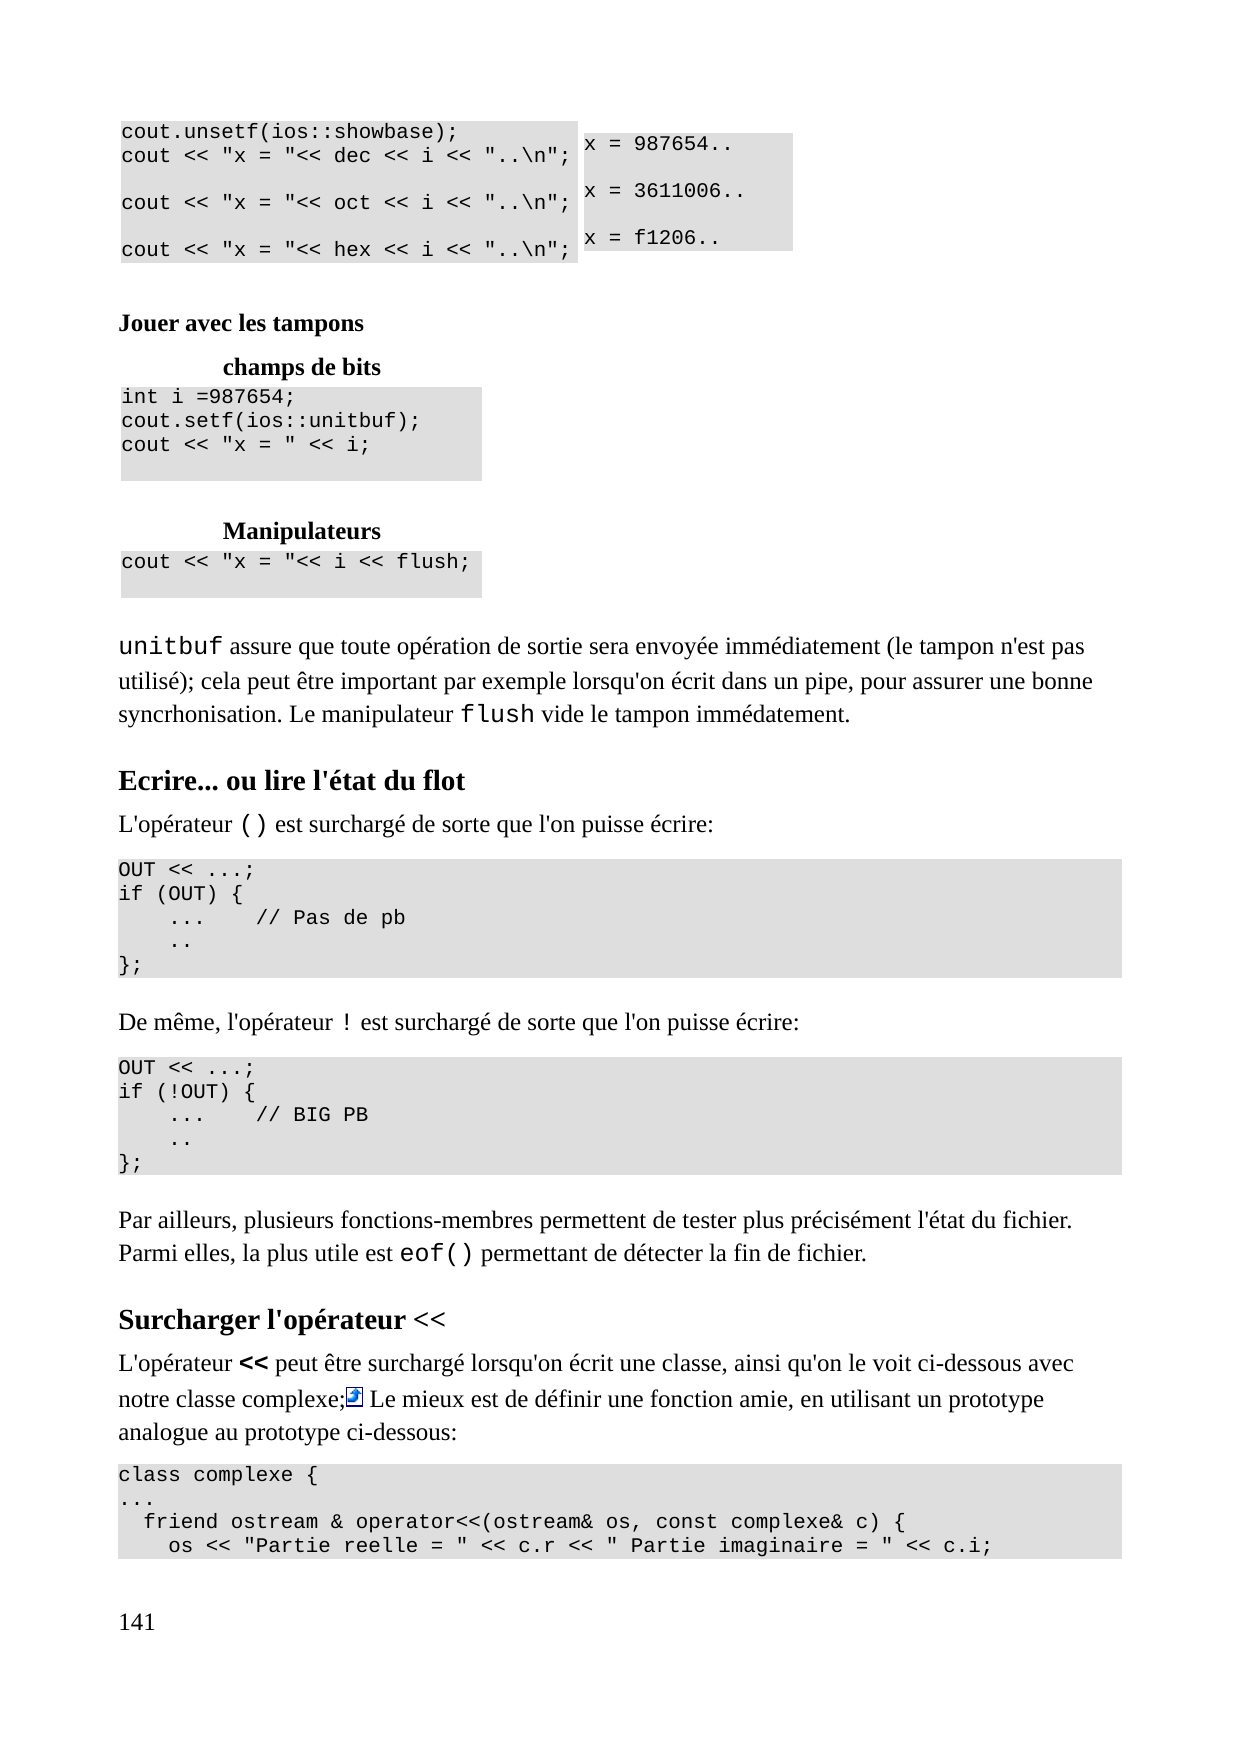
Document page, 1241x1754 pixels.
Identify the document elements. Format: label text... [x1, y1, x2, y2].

text }; [118, 1152, 1122, 1175]
table_header champs de bits [118, 349, 485, 384]
subtitle Ecrire... ou lire l'état du flot [118, 763, 1122, 797]
text .. [118, 1128, 1122, 1152]
text os << "Partie reelle = " << c.r << " Partie imaginaire = " << c.i; [118, 1535, 1122, 1559]
picture [347, 1388, 362, 1405]
subtitle Surcharger l'opérateur << [118, 1302, 1122, 1336]
table_cell Manipulateurs [118, 514, 485, 548]
text if (OUT) { [118, 883, 1122, 907]
text if (!OUT) { [118, 1081, 1122, 1104]
table_cell cout.unsetf(ios::showbase); cout << "x = "<< dec << i << "..\n"; cout << "x = "<< oct << i << "..\n"; cout << "x = "<< hex << i << "..\n"; [118, 118, 581, 295]
table_cell x = 987654.. x = 3611006.. x = f1206.. [581, 118, 796, 295]
text De même, l'opérateur ! est surchargé de sorte que l'on puisse écrire: [118, 1007, 1122, 1038]
text unitbuf assure que toute opération de sortie sera envoyée immédiatement (le tampon n'est pas utilisé); cela peut être important par exemple lorsqu'on écrit dans un pipe, pour assurer une bonne syncrhonisation. Le manipulateur flush vide le tampon immédatement. [118, 631, 1122, 730]
text ... // BIG PB [118, 1104, 1122, 1128]
text Par ailleurs, plusieurs fonctions-membres permettent de tester plus précisément l'état du fichier. Parmi elles, la plus utile est eof() permettant de détecter la fin de fichier. [118, 1205, 1122, 1269]
table_cell cout << "x = "<< i << flush; [118, 548, 485, 631]
text ... [118, 1488, 1122, 1512]
text OUT << ...; [118, 859, 1122, 883]
subtitle Jouer avec les tampons [118, 308, 1122, 337]
text ... // Pas de pb [118, 907, 1122, 930]
table_cell int i =987654; cout.setf(ios::unitbuf); cout << "x = " << i; [118, 384, 485, 513]
text class complexe { [118, 1464, 1122, 1488]
text L'opérateur () est surchargé de sorte que l'on puisse écrire: [118, 809, 1122, 840]
text friend ostream & operator<<(ostream& os, const complexe& c) { [118, 1512, 1122, 1535]
text OUT << ...; [118, 1057, 1122, 1081]
text }; [118, 954, 1122, 978]
text .. [118, 930, 1122, 954]
text L'opérateur << peut être surchargé lorsqu'on écrit une classe, ainsi qu'on le voit ci-dessous avec notre classe complexe; Le mieux est de définir une fonction amie, en utilisant un prototype analogue au prototype ci-dessous: [118, 1348, 1122, 1445]
